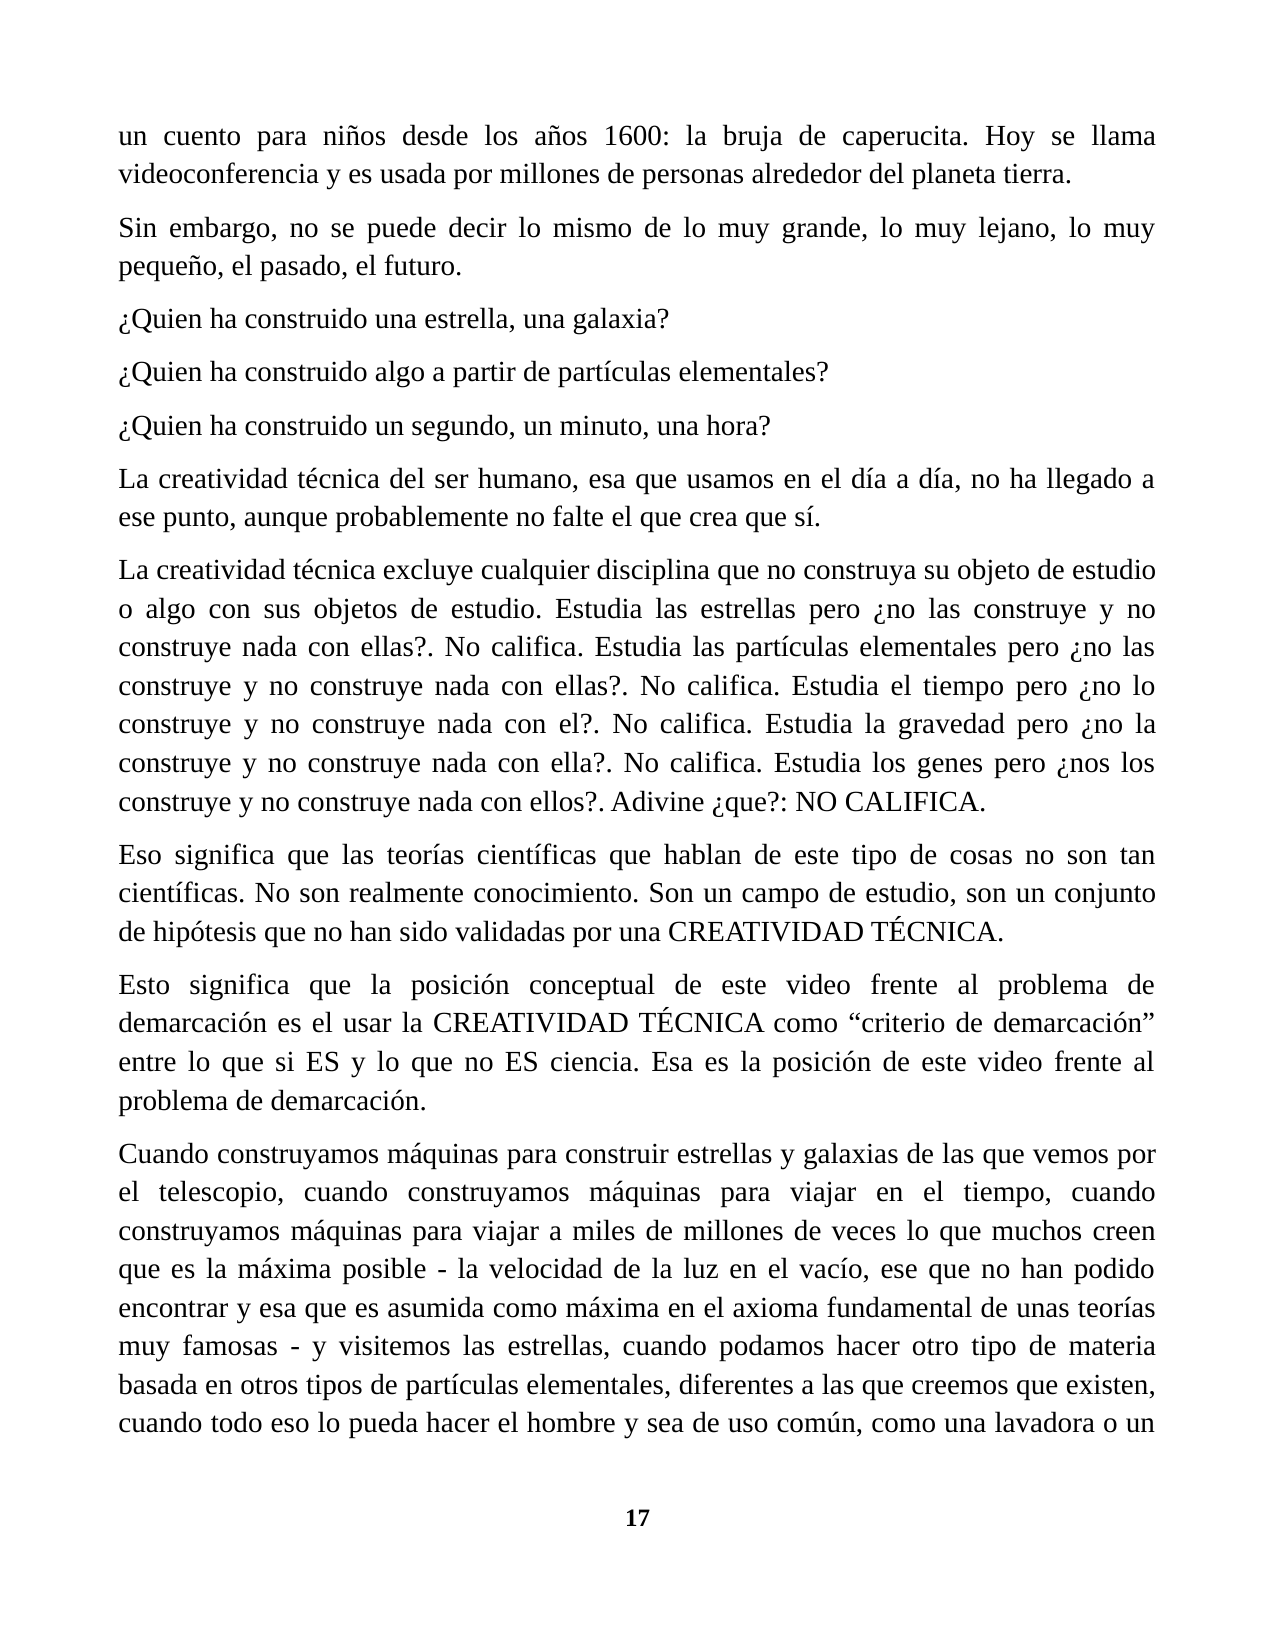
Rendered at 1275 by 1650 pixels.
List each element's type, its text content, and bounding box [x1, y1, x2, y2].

text La creatividad técnica excluye cualquier disciplina que no construya su objeto de estudio o algo con sus objetos de estudio. Estudia las estrellas pero ¿no las construye y no construye nada con ellas?. No califica. Estudia las partículas elementales pero ¿no las construye y no construye nada con ellas?. No califica. Estudia el tiempo pero ¿no lo construye y no construye nada con el?. No califica. Estudia la gravedad pero ¿no la construye y no construye nada con ella?. No califica. Estudia los genes pero ¿nos los construye y no construye nada con ellos?. Adivine ¿que?: NO CALIFICA. [118, 552, 1157, 817]
text Esto significa que la posición conceptual de este video frente al problema de demarcación es el usar la CREATIVIDAD TÉCNICA como “criterio de demarcación” entre lo que si ES y lo que no ES ciencia. Esa es la posición de este video frente al problema de demarcación. [118, 967, 1157, 1116]
text ¿Quien ha construido un segundo, un minuto, una hora? [118, 408, 1157, 441]
text ¿Quien ha construido algo a partir de partículas elementales? [118, 354, 1157, 388]
text ¿Quien ha construido una estrella, una galaxia? [118, 301, 1157, 335]
text La creatividad técnica del ser humano, esa que usamos en el día a día, no ha llegado a ese punto, aunque probablemente no falte el que crea que sí. [118, 461, 1157, 533]
text Cuando construyamos máquinas para construir estrellas y galaxias de las que vemos por el telescopio, cuando construyamos máquinas para viajar en el tiempo, cuando construyamos máquinas para viajar a miles de millones de veces lo que muchos creen que es la máxima posible - la velocidad de la luz en el vacío, ese que no han podido encontrar y esa que es asumida como máxima en el axioma fundamental de unas teorías muy famosas - y visitemos las estrellas, cuando podamos hacer otro tipo de materia basada en otros tipos de partículas elementales, diferentes a las que creemos que existen, cuando todo eso lo pueda hacer el hombre y sea de uso común, como una lavadora o un [118, 1136, 1157, 1439]
text Eso significa que las teorías científicas que hablan de este tipo de cosas no son tan científicas. No son realmente conocimiento. Son un campo de estudio, son un conjunto de hipótesis que no han sido validadas por una CREATIVIDAD TÉCNICA. [118, 837, 1157, 947]
text Sin embargo, no se puede decir lo mismo de lo muy grande, lo muy lejano, lo muy pequeño, el pasado, el futuro. [118, 210, 1157, 282]
text un cuento para niños desde los años 1600: la bruja de caperucita. Hoy se llama videoconferencia y es usada por millones de personas alrededor del planeta tierra. [118, 118, 1157, 190]
